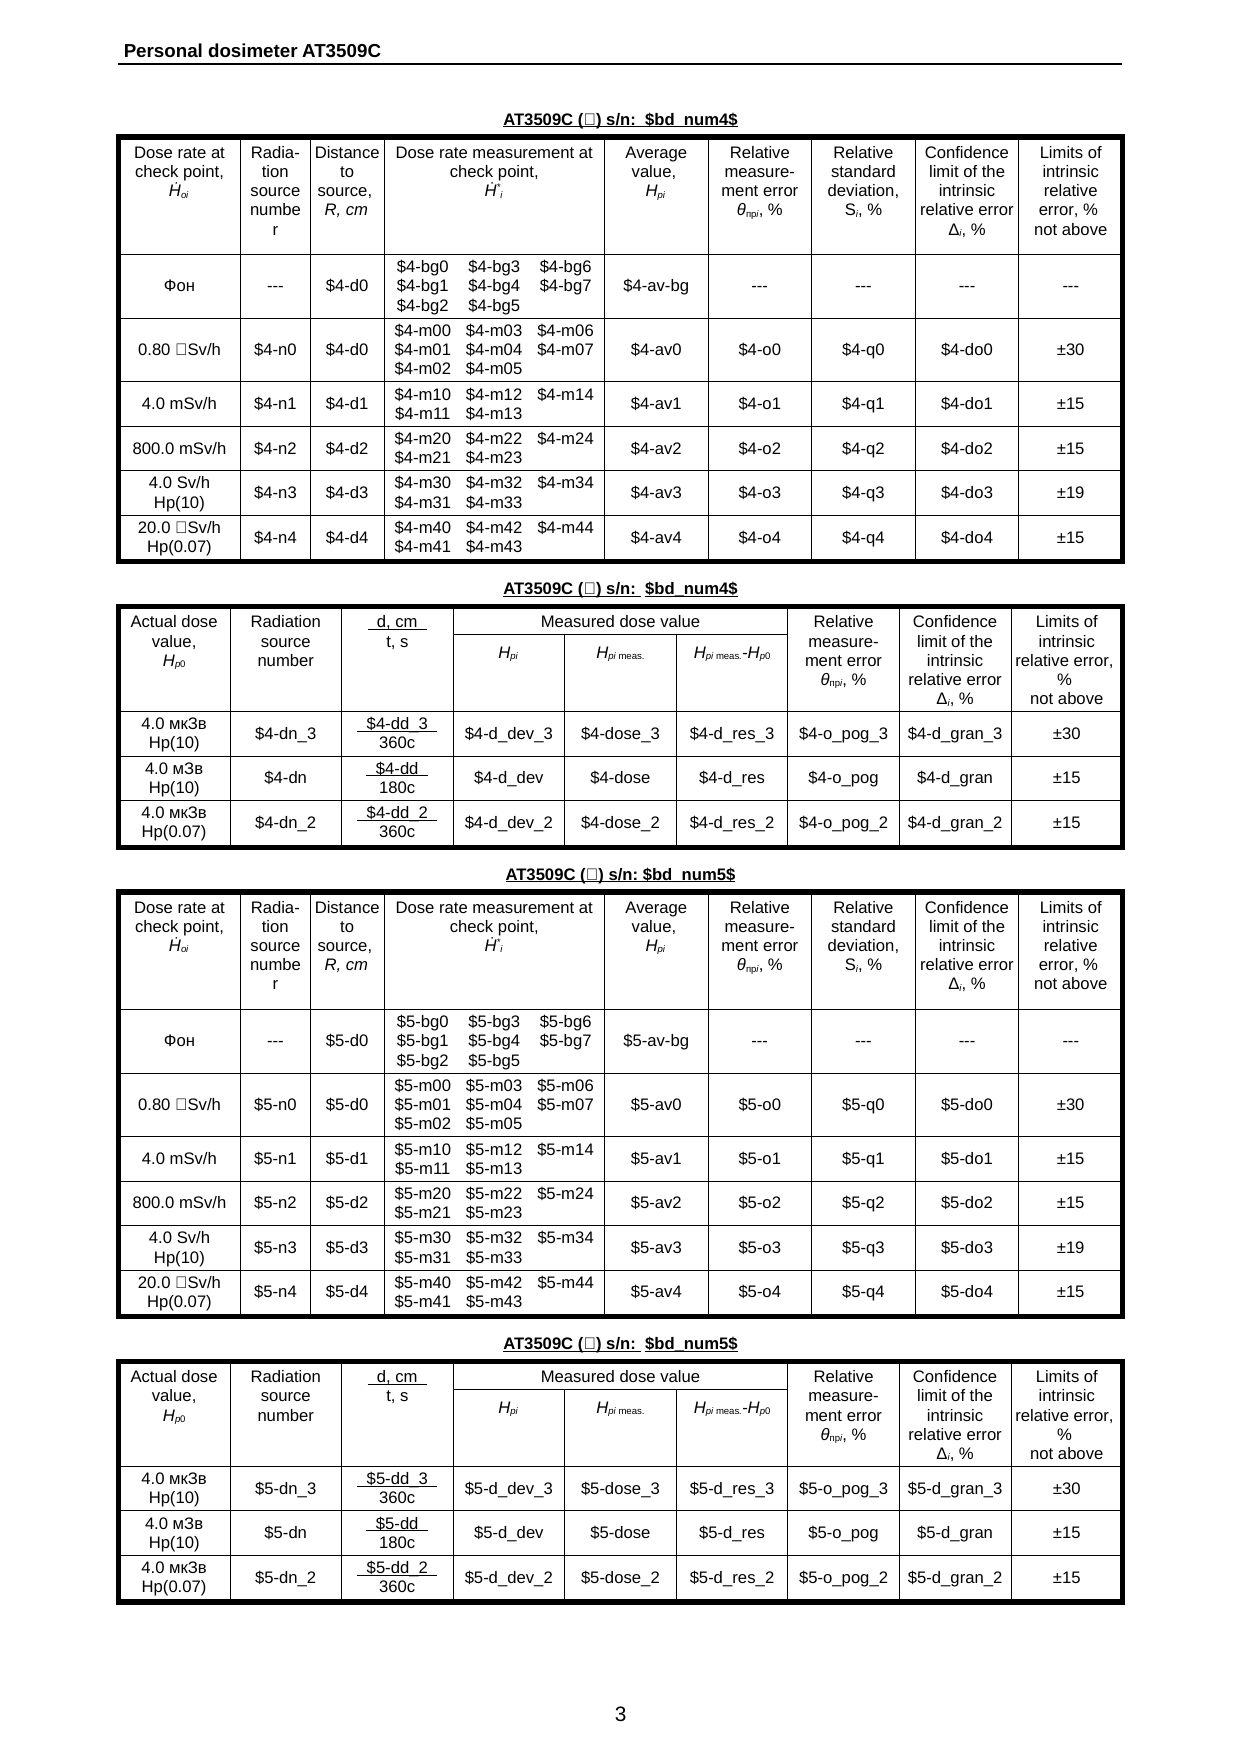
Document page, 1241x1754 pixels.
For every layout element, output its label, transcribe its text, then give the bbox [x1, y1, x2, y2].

table_header AT3509C () s/n: $bd_num5$ [118, 1319, 1122, 1359]
table_cell $4-q2 [812, 427, 915, 470]
table_cell $4-m10 $4-m11 $4-m12 $4-m13 $4-m14 [385, 382, 604, 426]
table_cell $5-m40 $5-m41 $5-m42 $5-m43 $5-m44 [385, 1271, 604, 1314]
table_cell Confidence limit of the intrinsic relative error Δi, % [900, 1364, 1011, 1466]
table_cell $4-m00 $4-m01 $4-m02 $4-m03 $4-m04 $4-m05 $4-m06 $4-m07 [385, 319, 604, 381]
table_cell $4-o0 [709, 319, 811, 381]
table_cell $5-o_pog_3 [788, 1467, 899, 1510]
table_cell Relative standard deviation, Si, % [812, 140, 915, 254]
table_cell $5-d0 [311, 1074, 384, 1136]
table_cell $4-d3 [311, 471, 384, 515]
table_cell 20.0 Sv/h Hp(0.07) [121, 1271, 240, 1314]
table_cell 4.0 Sv/h Hp(10) [121, 471, 240, 515]
table_cell $5-do4 [916, 1271, 1018, 1314]
table_cell $5-q1 [812, 1137, 915, 1181]
table_cell $5-dose_3 [565, 1467, 676, 1510]
table_cell ±30 [1012, 1467, 1120, 1510]
table_cell $4-o_pog_2 [788, 801, 899, 844]
table_cell $5-o3 [709, 1226, 811, 1269]
table_cell $5-n1 [241, 1137, 310, 1181]
table_cell Relative measure-ment error θпрi, % [709, 140, 811, 254]
table_cell $4-do0 [916, 319, 1018, 381]
table_cell Measured dose value [454, 1364, 787, 1389]
table_header AT3509C () s/n: $bd_num4$ [118, 95, 1122, 134]
table_cell $5-do2 [916, 1182, 1018, 1225]
table_cell 4.0 мкЗв Hp(0.07) [121, 801, 230, 844]
table_cell Radia-tion source number [241, 895, 310, 1009]
table_cell $5-o_pog_2 [788, 1556, 899, 1599]
table_cell ±15 [1012, 1556, 1120, 1599]
table_cell 4.0 мкЗв Hp(10) [121, 712, 230, 756]
table_cell Hpi meas. [565, 1390, 676, 1466]
table_cell $5-d_res_3 [677, 1467, 787, 1510]
table_cell $4-d0 [311, 255, 384, 318]
table_cell $5-do1 [916, 1137, 1018, 1181]
table_cell $4-n4 [241, 516, 310, 559]
table_cell $4-av-bg [605, 255, 708, 318]
table_cell $4-av0 [605, 319, 708, 381]
table_cell $4-dose_2 [565, 801, 676, 844]
table_cell $4-o_pog [788, 757, 899, 800]
table_cell $4-o2 [709, 427, 811, 470]
table_cell $4-m20 $4-m21 $4-m22 $4-m23 $4-m24 [385, 427, 604, 470]
table_cell $5-d_dev [454, 1511, 564, 1555]
table_cell Distance to source, R, сm [311, 140, 384, 254]
table_cell $5-dd_3 360c [342, 1467, 453, 1510]
table_cell --- [241, 1010, 310, 1072]
table_cell $4-dn_3 [231, 712, 341, 756]
table_cell $4-n3 [241, 471, 310, 515]
table_cell $4-dd 180c [342, 757, 453, 800]
table_cell ±19 [1019, 1226, 1120, 1269]
table_cell Actual dose value, Hp0 [121, 609, 230, 711]
table_cell --- [812, 1010, 915, 1072]
table_cell $5-n2 [241, 1182, 310, 1225]
table_cell ±15 [1012, 801, 1120, 844]
table_cell $5-d1 [311, 1137, 384, 1181]
table_cell ±15 [1019, 1271, 1120, 1314]
table_cell Confidence limit of the intrinsic relative error Δi, % [916, 140, 1018, 254]
table_cell $4-dose_3 [565, 712, 676, 756]
table_cell Relative standard deviation, Si, % [812, 895, 915, 1009]
table_cell $4-do1 [916, 382, 1018, 426]
table_cell $5-dn_3 [231, 1467, 341, 1510]
table_cell Hpi [454, 1390, 564, 1466]
table_cell $5-d_res [677, 1511, 787, 1555]
table_cell Dose rate at check point, Ḣoi [121, 140, 240, 254]
table_cell 0.80 Sv/h [121, 319, 240, 381]
table_cell $5-d_res_2 [677, 1556, 787, 1599]
table_cell $5-dose [565, 1511, 676, 1555]
table_cell $5-q0 [812, 1074, 915, 1136]
table_cell $4-q3 [812, 471, 915, 515]
table_cell Dose rate measurement at check point, Ḣ*i [385, 140, 604, 254]
table_cell ±15 [1012, 757, 1120, 800]
table_cell Фон [121, 255, 240, 318]
table_cell $4-dn_2 [231, 801, 341, 844]
table_cell Distance to source, R, сm [311, 895, 384, 1009]
table_cell $5-d_gran [900, 1511, 1011, 1555]
table_cell ±15 [1019, 516, 1120, 559]
table_cell $5-n0 [241, 1074, 310, 1136]
table_cell $5-d0 [311, 1010, 384, 1072]
table_cell $5-dn_2 [231, 1556, 341, 1599]
table_cell 0.80 Sv/h [121, 1074, 240, 1136]
table_cell $4-q1 [812, 382, 915, 426]
table_cell $4-d_dev_2 [454, 801, 564, 844]
table_cell $5-d3 [311, 1226, 384, 1269]
table_cell $5-q2 [812, 1182, 915, 1225]
table_cell --- [709, 1010, 811, 1072]
table_cell $5-d4 [311, 1271, 384, 1314]
table_cell ±15 [1019, 382, 1120, 426]
table_cell $5-d_gran_2 [900, 1556, 1011, 1599]
table_cell $4-d0 [311, 319, 384, 381]
table_cell Limits of intrinsic relative error, % not above [1019, 140, 1120, 254]
table_cell $5-o0 [709, 1074, 811, 1136]
table_cell $4-m30 $4-m31 $4-m32 $4-m33 $4-m34 [385, 471, 604, 515]
table_cell $4-dd_2 360c [342, 801, 453, 844]
table_cell $4-do4 [916, 516, 1018, 559]
table_cell $5-o4 [709, 1271, 811, 1314]
table_cell $4-av1 [605, 382, 708, 426]
table_cell $4-n0 [241, 319, 310, 381]
table_cell d, cm t, s [342, 1364, 453, 1466]
table_cell d, cm t, s [342, 609, 453, 711]
table_cell $4-d_res_3 [677, 712, 787, 756]
table_cell $4-q0 [812, 319, 915, 381]
table_cell $5-av2 [605, 1182, 708, 1225]
table_cell $5-dn [231, 1511, 341, 1555]
table_cell Relative measure-ment error θпрi, % [709, 895, 811, 1009]
table_cell $5-m00 $5-m01 $5-m02 $5-m03 $5-m04 $5-m05 $5-m06 $5-m07 [385, 1074, 604, 1136]
table_cell 4.0 мЗв Hp(10) [121, 1511, 230, 1555]
table_cell $4-q4 [812, 516, 915, 559]
table_cell Measured dose value [454, 609, 787, 634]
table_cell Relative measure-ment error θпрi, % [788, 1364, 899, 1466]
table_cell $5-av1 [605, 1137, 708, 1181]
table_cell 4.0 мкЗв Hp(0.07) [121, 1556, 230, 1599]
table_cell $4-dose [565, 757, 676, 800]
table_cell Dose rate at check point, Ḣoi [121, 895, 240, 1009]
table_cell $5-d_dev_2 [454, 1556, 564, 1599]
table_cell $5-m20 $5-m21 $5-m22 $5-m23 $5-m24 [385, 1182, 604, 1225]
table_cell Hpi [454, 635, 564, 711]
table_cell $4-d_dev [454, 757, 564, 800]
table_header AT3509C () s/n: $bd_num4$ [118, 564, 1122, 604]
table_cell $5-o_pog [788, 1511, 899, 1555]
table_cell Confidence limit of the intrinsic relative error Δi, % [900, 609, 1011, 711]
table_cell $5-q4 [812, 1271, 915, 1314]
table_cell $4-d_gran_2 [900, 801, 1011, 844]
table_cell $5-dd 180c [342, 1511, 453, 1555]
table_cell $4-av2 [605, 427, 708, 470]
table_cell $4-d_gran [900, 757, 1011, 800]
table_cell Confidence limit of the intrinsic relative error Δi, % [916, 895, 1018, 1009]
table_cell $5-d_dev_3 [454, 1467, 564, 1510]
table_cell Radiation source number [231, 609, 341, 711]
table_cell 20.0 Sv/h Hp(0.07) [121, 516, 240, 559]
table_cell ±30 [1019, 1074, 1120, 1136]
table_cell --- [812, 255, 915, 318]
table_cell $4-d_gran_3 [900, 712, 1011, 756]
table_cell $5-dose_2 [565, 1556, 676, 1599]
table_cell $4-av4 [605, 516, 708, 559]
table_cell $4-d_dev_3 [454, 712, 564, 756]
table_cell ±15 [1012, 1511, 1120, 1555]
table_cell $5-o1 [709, 1137, 811, 1181]
table_cell $4-o4 [709, 516, 811, 559]
table_cell $5-bg0 $5-bg1 $5-bg2 $5-bg3 $5-bg4 $5-bg5 $5-bg6 $5-bg7 [385, 1010, 604, 1072]
table_cell ±15 [1019, 1137, 1120, 1181]
table_cell ±15 [1019, 1182, 1120, 1225]
table_cell $4-o_pog_3 [788, 712, 899, 756]
table_cell 4.0 Sv/h Hp(10) [121, 1226, 240, 1269]
table_cell $5-av4 [605, 1271, 708, 1314]
table_cell $4-o3 [709, 471, 811, 515]
table_cell Фон [121, 1010, 240, 1072]
table_cell $5-n3 [241, 1226, 310, 1269]
table_cell 800.0 mSv/h [121, 1182, 240, 1225]
table_cell ±30 [1012, 712, 1120, 756]
table_cell $4-d1 [311, 382, 384, 426]
table_cell $5-n4 [241, 1271, 310, 1314]
table_cell Actual dose value, Hp0 [121, 1364, 230, 1466]
table_cell Limits of intrinsic relative error, % not above [1012, 609, 1120, 711]
table_cell Radiation source number [231, 1364, 341, 1466]
table_cell $5-av3 [605, 1226, 708, 1269]
table_cell Average value, Hpi [605, 140, 708, 254]
table_cell 4.0 mSv/h [121, 382, 240, 426]
table_cell $4-dd_3 360c [342, 712, 453, 756]
table_cell $5-m10 $5-m11 $5-m12 $5-m13 $5-m14 [385, 1137, 604, 1181]
table_cell Radia-tion source number [241, 140, 310, 254]
table_cell $4-n2 [241, 427, 310, 470]
table_cell --- [1019, 1010, 1120, 1072]
table_cell Dose rate measurement at check point, Ḣ*i [385, 895, 604, 1009]
table_cell $5-d_gran_3 [900, 1467, 1011, 1510]
table_cell $4-d_res_2 [677, 801, 787, 844]
table_cell Average value, Hpi [605, 895, 708, 1009]
table_cell Hpi meas.-Hp0 [677, 635, 787, 711]
table_cell --- [916, 255, 1018, 318]
table_cell $4-do3 [916, 471, 1018, 515]
table_cell $4-n1 [241, 382, 310, 426]
table_cell --- [709, 255, 811, 318]
table_cell $4-d4 [311, 516, 384, 559]
table_cell $5-q3 [812, 1226, 915, 1269]
table_cell 4.0 mSv/h [121, 1137, 240, 1181]
table_cell ±30 [1019, 319, 1120, 381]
table_cell Limits of intrinsic relative error, % not above [1019, 895, 1120, 1009]
table_cell Hpi meas.-Hp0 [677, 1390, 787, 1466]
table_cell ±15 [1019, 427, 1120, 470]
table_cell --- [1019, 255, 1120, 318]
table_cell $5-av0 [605, 1074, 708, 1136]
table_cell Hpi meas. [565, 635, 676, 711]
table_cell $4-dn [231, 757, 341, 800]
table_cell $5-m30 $5-m31 $5-m32 $5-m33 $5-m34 [385, 1226, 604, 1269]
table_header AT3509C () s/n: $bd_num5$ [118, 850, 1122, 889]
table_cell 4.0 мкЗв Hp(10) [121, 1467, 230, 1510]
table_cell $5-do3 [916, 1226, 1018, 1269]
table_cell $5-dd_2 360c [342, 1556, 453, 1599]
table_cell $4-d2 [311, 427, 384, 470]
table_cell 4.0 мЗв Hp(10) [121, 757, 230, 800]
table_cell --- [241, 255, 310, 318]
table_cell $5-d2 [311, 1182, 384, 1225]
table_cell $4-bg0 $4-bg1 $4-bg2 $4-bg3 $4-bg4 $4-bg5 $4-bg6 $4-bg7 [385, 255, 604, 318]
table_cell $4-m40 $4-m41 $4-m42 $4-m43 $4-m44 [385, 516, 604, 559]
table_cell $5-do0 [916, 1074, 1018, 1136]
table_cell $4-do2 [916, 427, 1018, 470]
table_cell $4-d_res [677, 757, 787, 800]
table_cell ±19 [1019, 471, 1120, 515]
table_cell --- [916, 1010, 1018, 1072]
table_cell $5-o2 [709, 1182, 811, 1225]
table_cell $4-av3 [605, 471, 708, 515]
table_cell Limits of intrinsic relative error, % not above [1012, 1364, 1120, 1466]
table_cell Relative measure-ment error θпрi, % [788, 609, 899, 711]
table_cell $4-o1 [709, 382, 811, 426]
table_cell 800.0 mSv/h [121, 427, 240, 470]
table_cell $5-av-bg [605, 1010, 708, 1072]
